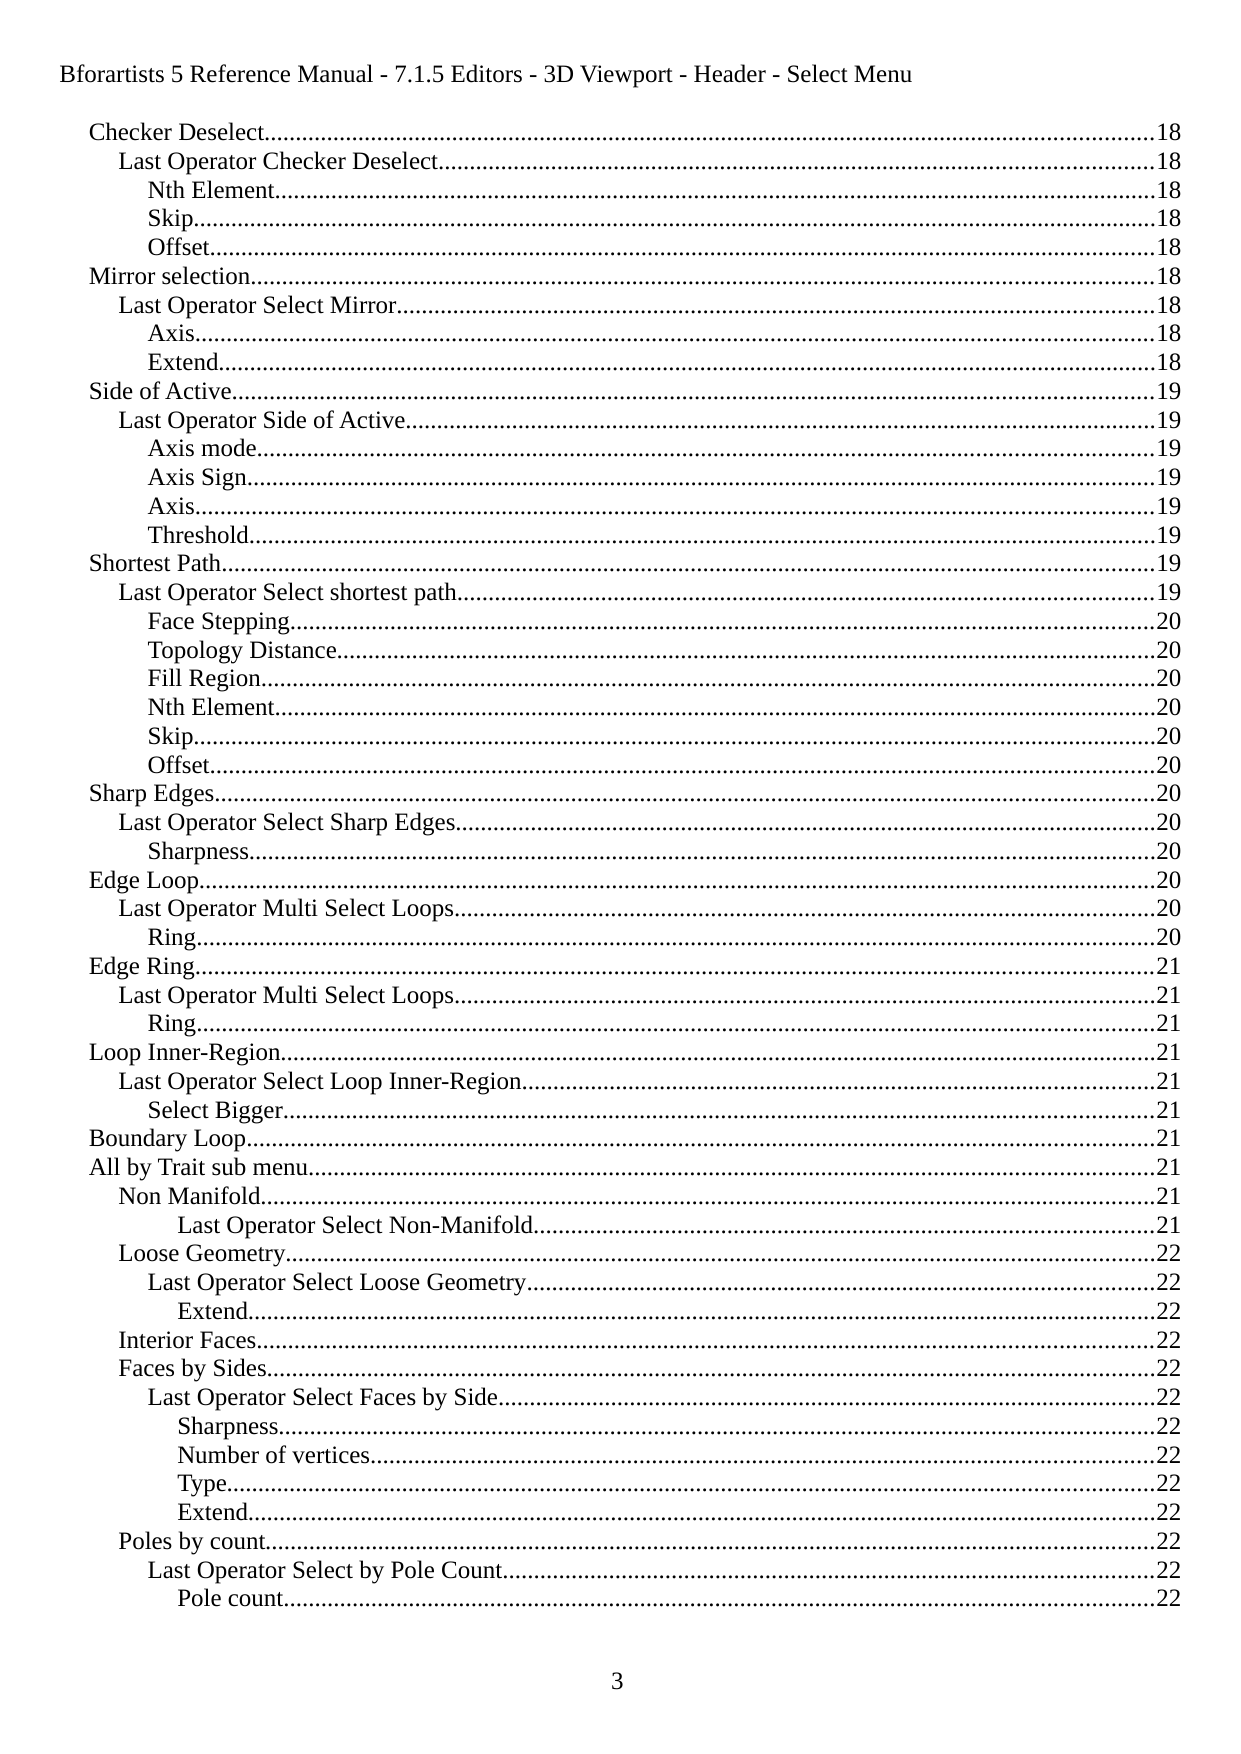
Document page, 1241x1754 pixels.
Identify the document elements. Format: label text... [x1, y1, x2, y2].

text Axis Sign 19 [147, 462, 1181, 491]
text Last Operator Select shortest path 19 [118, 577, 1181, 606]
text Sharp Edges 20 [88, 778, 1181, 807]
text Mirror selection 18 [88, 261, 1181, 290]
text Last Operator Select Mirror 18 [118, 290, 1181, 318]
text Nth Element 20 [147, 692, 1181, 721]
text Last Operator Select Sharp Edges 20 [118, 807, 1181, 836]
text Boundary Loop 21 [88, 1123, 1181, 1152]
text Edge Loop 20 [88, 865, 1181, 893]
text Non Manifold 21 [118, 1181, 1181, 1210]
text Pole count 22 [177, 1583, 1181, 1612]
text Ring 21 [147, 1008, 1181, 1037]
text Face Stepping 20 [147, 606, 1181, 635]
text Last Operator Select Non-Manifold 21 [177, 1210, 1181, 1238]
text All by Trait sub menu 21 [88, 1152, 1181, 1181]
text Axis 18 [147, 318, 1181, 347]
text Type 22 [177, 1468, 1181, 1497]
text Last Operator Side of Active 19 [118, 405, 1181, 433]
text Interior Faces 22 [118, 1325, 1181, 1353]
text Extend 22 [177, 1296, 1181, 1325]
text Select Bigger 21 [147, 1095, 1181, 1123]
text Loose Geometry 22 [118, 1238, 1181, 1267]
text Last Operator Select Loop Inner-Region 21 [118, 1066, 1181, 1095]
text Axis mode 19 [147, 433, 1181, 462]
text Edge Ring 21 [88, 951, 1181, 980]
text Side of Active 19 [88, 376, 1181, 405]
text Extend 18 [147, 347, 1181, 376]
text Checker Deselect 18 [88, 117, 1181, 146]
text Poles by count 22 [118, 1526, 1181, 1555]
text Ring 20 [147, 922, 1181, 951]
text Sharpness 22 [177, 1411, 1181, 1440]
text Extend 22 [177, 1497, 1181, 1526]
text Last Operator Multi Select Loops 20 [118, 893, 1181, 922]
text Offset 20 [147, 750, 1181, 778]
text Sharpness 20 [147, 836, 1181, 865]
text Shortest Path 19 [88, 548, 1181, 577]
text Skip 20 [147, 721, 1181, 750]
text Last Operator Select Loose Geometry 22 [147, 1267, 1181, 1296]
text Fill Region 20 [147, 663, 1181, 692]
text Last Operator Checker Deselect 18 [118, 146, 1181, 175]
text Threshold 19 [147, 520, 1181, 548]
text Nth Element 18 [147, 175, 1181, 203]
text Offset 18 [147, 232, 1181, 261]
text Skip 18 [147, 203, 1181, 232]
text Topology Distance 20 [147, 635, 1181, 663]
text Last Operator Select Faces by Side 22 [147, 1382, 1181, 1411]
text Faces by Sides 22 [118, 1353, 1181, 1382]
text Last Operator Multi Select Loops 21 [118, 980, 1181, 1008]
text Last Operator Select by Pole Count 22 [147, 1555, 1181, 1583]
text Axis 19 [147, 491, 1181, 520]
text Loop Inner-Region 21 [88, 1037, 1181, 1066]
text Number of vertices 22 [177, 1440, 1181, 1468]
